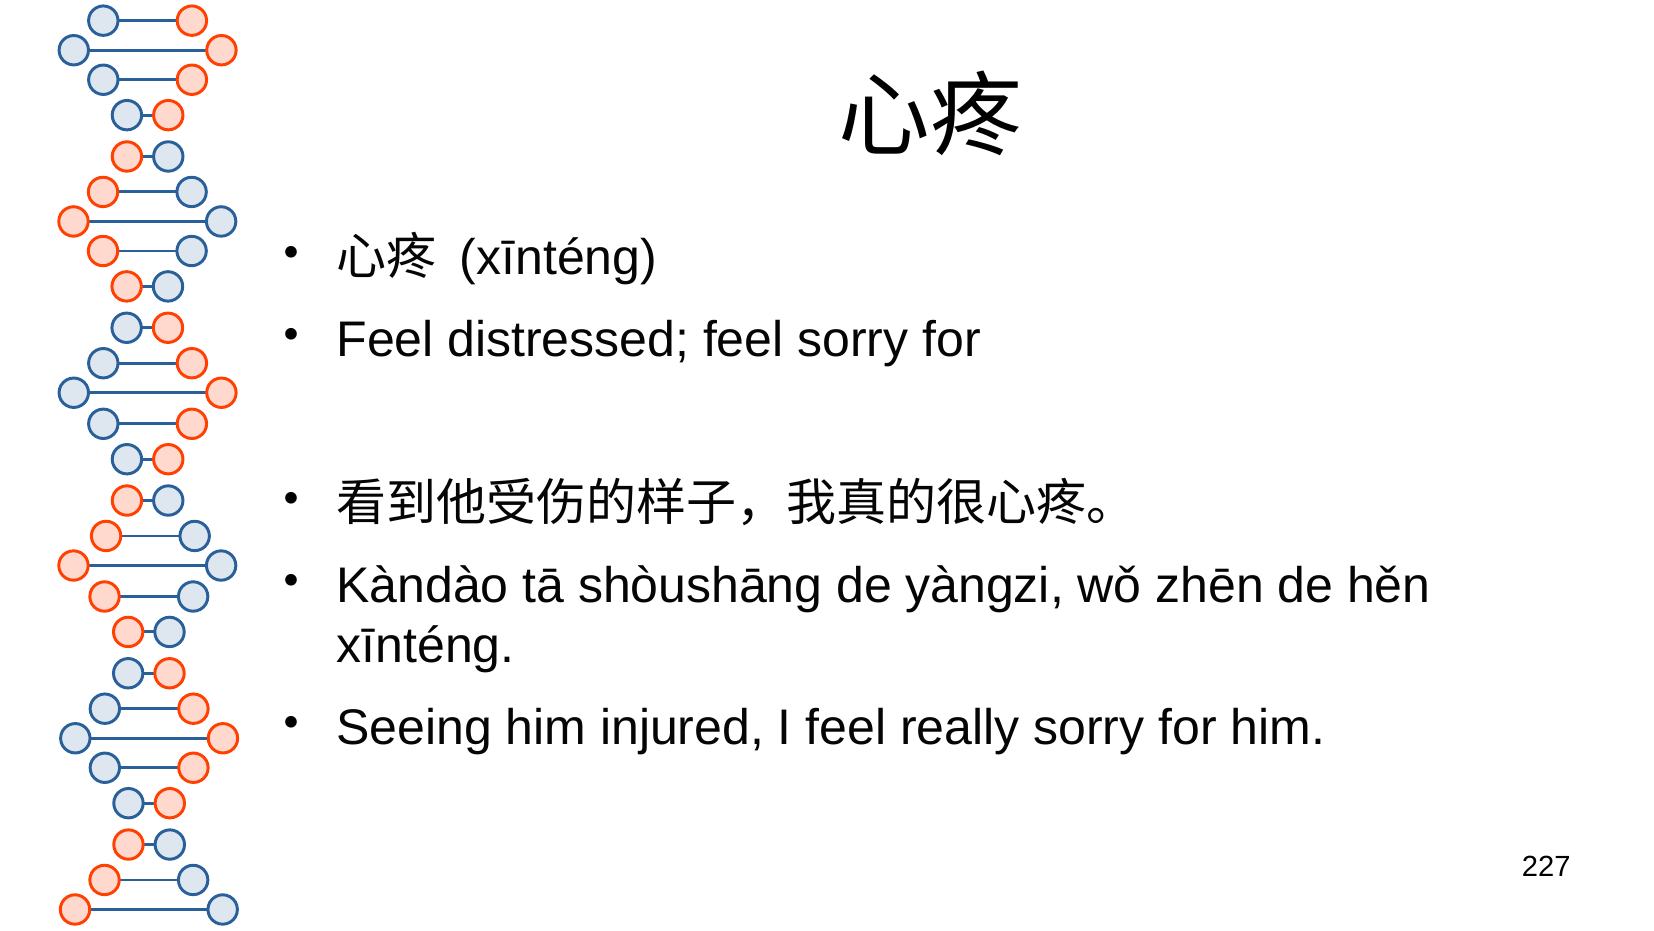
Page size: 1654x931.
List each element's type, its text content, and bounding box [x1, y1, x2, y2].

list 心疼 (xīnténg) Feel distressed; feel sorry for 看到他受伤的样子，我真的很心疼。 Kàndào tā shòushāng de yàngzi, wǒ zhēn de hěn xīnténg. Seeing him injured, I feel really sorry for him. [265, 224, 1595, 764]
title 心疼 [265, 35, 1595, 189]
